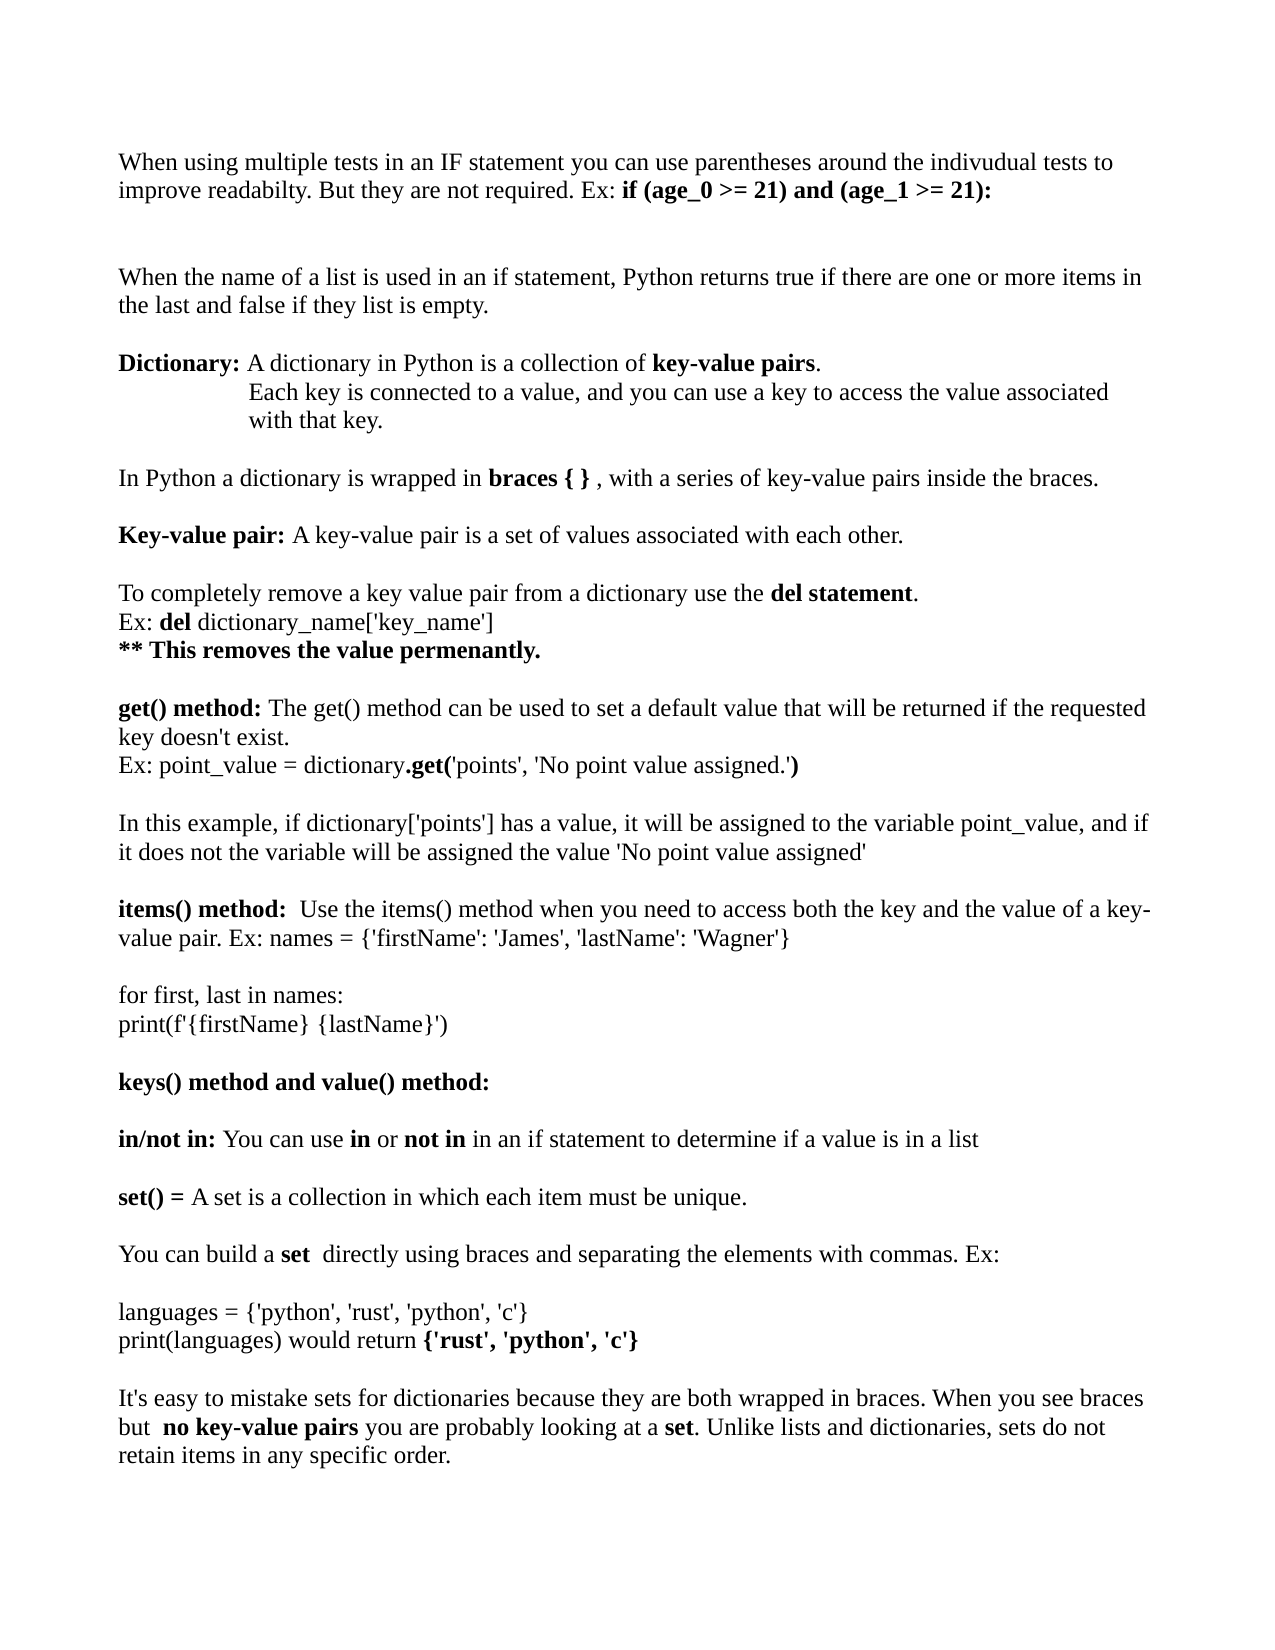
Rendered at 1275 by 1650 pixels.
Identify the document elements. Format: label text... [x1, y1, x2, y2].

text When using multiple tests in an IF statement you can use parentheses around the indivudual tests to improve readabilty. But they are not required. Ex: if (age_0 >= 21) and (age_1 >= 21): [118, 147, 1157, 204]
text get() method: The get() method can be used to set a default value that will be returned if the requested key doesn't exist. [118, 693, 1157, 751]
text languages = {'python', 'rust', 'python', 'c'} [118, 1297, 1157, 1326]
text ** This removes the value permenantly. [118, 636, 1157, 664]
text Each key is connected to a value, and you can use a key to access the value associated with that key. [118, 377, 1157, 434]
text You can build a set directly using braces and separating the elements with commas. Ex: [118, 1239, 1157, 1268]
text It's easy to mistake sets for dictionaries because they are both wrapped in braces. When you see braces but no key-value pairs you are probably looking at a set. Unlike lists and dictionaries, sets do not retain items in any specific order. [118, 1383, 1157, 1469]
text print(f'{firstName} {lastName}') [118, 1009, 1157, 1038]
text in/not in: You can use in or not in in an if statement to determine if a value is in a list [118, 1124, 1157, 1153]
text Ex: point_value = dictionary.get('points', 'No point value assigned.') [118, 751, 1157, 779]
text When the name of a list is used in an if statement, Python returns true if there are one or more items in the last and false if they list is empty. [118, 262, 1157, 319]
text Dictionary: A dictionary in Python is a collection of key-value pairs. [118, 348, 1157, 377]
text items() method: Use the items() method when you need to access both the key and the value of a key-value pair. Ex: names = {'firstName': 'James', 'lastName': 'Wagner'} [118, 894, 1157, 952]
text To completely remove a key value pair from a dictionary use the del statement. [118, 578, 1157, 607]
text set() = A set is a collection in which each item must be unique. [118, 1182, 1157, 1211]
text Key-value pair: A key-value pair is a set of values associated with each other. [118, 521, 1157, 549]
text for first, last in names: [118, 981, 1157, 1009]
text keys() method and value() method: [118, 1067, 1157, 1096]
text In this example, if dictionary['points'] has a value, it will be assigned to the variable point_value, and if it does not the variable will be assigned the value 'No point value assigned' [118, 808, 1157, 866]
text Ex: del dictionary_name['key_name'] [118, 607, 1157, 636]
text print(languages) would return {'rust', 'python', 'c'} [118, 1326, 1157, 1354]
text In Python a dictionary is wrapped in braces { } , with a series of key-value pairs inside the braces. [118, 463, 1157, 492]
